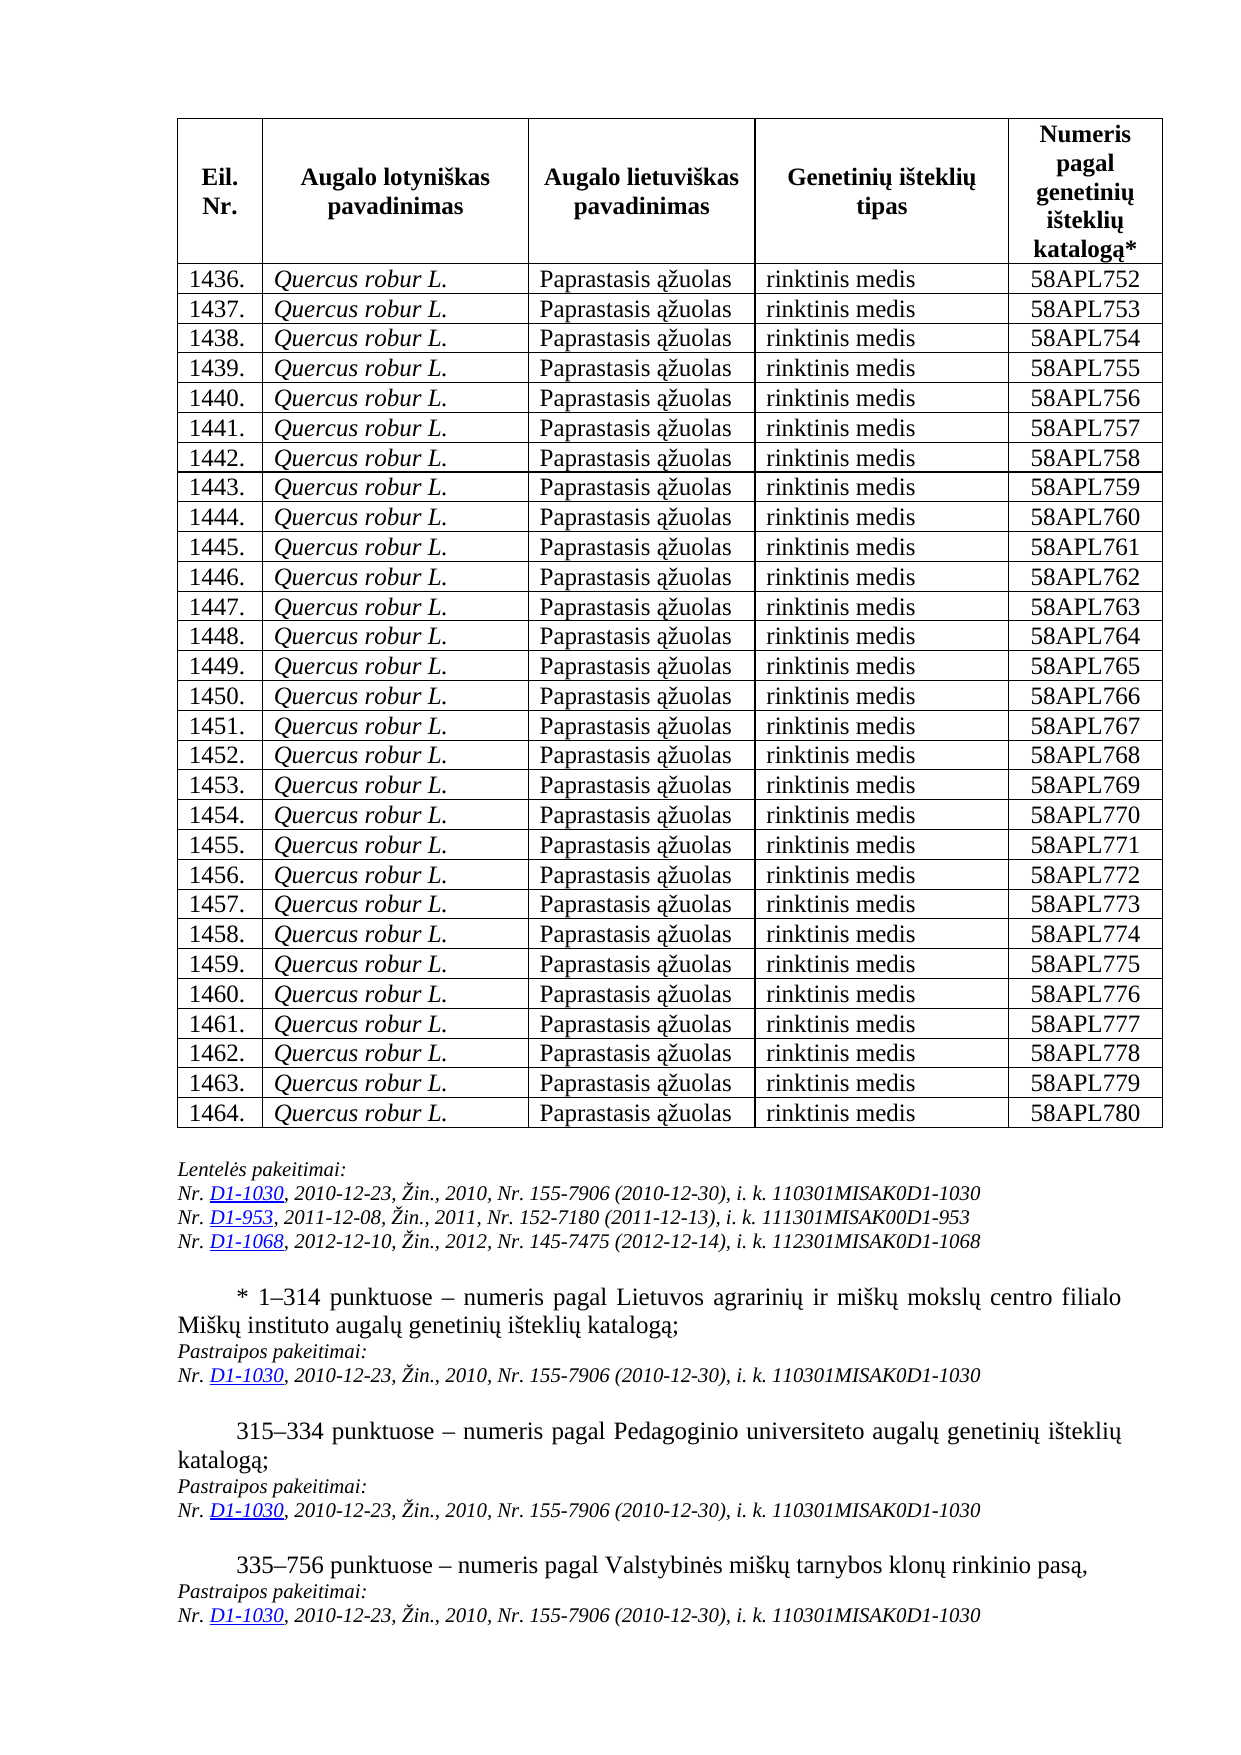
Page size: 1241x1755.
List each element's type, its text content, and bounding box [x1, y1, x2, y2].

table_cell 1442. [178, 443, 262, 471]
text Nr. D1-1030, 2010-12-23, Žin., 2010, Nr. 155-7906 (2010-12-30), i. k. 110301MISAK0D1-1030 [177, 1181, 1122, 1205]
table_cell 58APL764 [1009, 621, 1162, 650]
table_cell Paprastasis ąžuolas [529, 681, 754, 710]
table_cell 1456. [178, 860, 262, 888]
table_cell rinktinis medis [756, 1009, 1008, 1037]
table_cell Paprastasis ąžuolas [529, 532, 754, 561]
text 315–334 punktuose – numeris pagal Pedagoginio universiteto augalų genetinių išteklių katalogą; [177, 1416, 1122, 1473]
table_cell rinktinis medis [756, 919, 1008, 948]
table_cell 1454. [178, 800, 262, 829]
table_cell rinktinis medis [756, 860, 1008, 888]
table_cell Quercus robur L. [263, 383, 528, 412]
table_cell 58APL778 [1009, 1039, 1162, 1067]
table_cell rinktinis medis [756, 1068, 1008, 1097]
table_cell Paprastasis ąžuolas [529, 473, 754, 501]
table_cell Quercus robur L. [263, 413, 528, 442]
table_cell 1451. [178, 711, 262, 739]
table_cell 1460. [178, 979, 262, 1008]
table_cell 1447. [178, 592, 262, 620]
table_cell Paprastasis ąžuolas [529, 443, 754, 471]
text Pastraipos pakeitimai: [177, 1339, 1122, 1363]
table_cell 58APL752 [1009, 264, 1162, 293]
table_cell 58APL775 [1009, 949, 1162, 978]
text 335–756 punktuose – numeris pagal Valstybinės miškų tarnybos klonų rinkinio pasą, [177, 1550, 1122, 1579]
table_cell Paprastasis ąžuolas [529, 502, 754, 531]
table_cell 58APL769 [1009, 770, 1162, 799]
table_header Numeris pagal genetinių išteklių katalogą* [1009, 119, 1162, 263]
table_cell Quercus robur L. [263, 830, 528, 859]
table_cell 58APL759 [1009, 473, 1162, 501]
table_cell 58APL770 [1009, 800, 1162, 829]
table_cell 1436. [178, 264, 262, 293]
table_cell 1457. [178, 890, 262, 918]
table_cell 58APL757 [1009, 413, 1162, 442]
table_cell Paprastasis ąžuolas [529, 592, 754, 620]
table_cell 58APL774 [1009, 919, 1162, 948]
table_cell Quercus robur L. [263, 264, 528, 293]
text Nr. D1-1030, 2010-12-23, Žin., 2010, Nr. 155-7906 (2010-12-30), i. k. 110301MISAK0D1-1030 [177, 1603, 1122, 1627]
table_cell Paprastasis ąžuolas [529, 1009, 754, 1037]
table_cell 1453. [178, 770, 262, 799]
table_cell Quercus robur L. [263, 502, 528, 531]
table_cell 1443. [178, 473, 262, 501]
table_cell Quercus robur L. [263, 770, 528, 799]
table_cell 58APL765 [1009, 651, 1162, 680]
table_cell Paprastasis ąžuolas [529, 621, 754, 650]
table_cell 58APL776 [1009, 979, 1162, 1008]
table_cell Quercus robur L. [263, 562, 528, 591]
table_cell 58APL772 [1009, 860, 1162, 888]
table_cell 1444. [178, 502, 262, 531]
table_cell 58APL758 [1009, 443, 1162, 471]
table_cell Quercus robur L. [263, 741, 528, 769]
table_cell rinktinis medis [756, 562, 1008, 591]
text Pastraipos pakeitimai: [177, 1473, 1122, 1498]
table_cell Paprastasis ąžuolas [529, 294, 754, 322]
table_cell rinktinis medis [756, 502, 1008, 531]
table_cell rinktinis medis [756, 979, 1008, 1008]
table_cell rinktinis medis [756, 651, 1008, 680]
table_cell 1463. [178, 1068, 262, 1097]
table_cell rinktinis medis [756, 413, 1008, 442]
table_cell rinktinis medis [756, 353, 1008, 382]
table_cell rinktinis medis [756, 592, 1008, 620]
table_cell Quercus robur L. [263, 294, 528, 322]
table_cell rinktinis medis [756, 383, 1008, 412]
table_header Augalo lotyniškas pavadinimas [263, 119, 528, 263]
table_header Augalo lietuviškas pavadinimas [529, 119, 754, 263]
table_cell rinktinis medis [756, 890, 1008, 918]
table_cell 58APL763 [1009, 592, 1162, 620]
table_cell 1461. [178, 1009, 262, 1037]
table_cell Paprastasis ąžuolas [529, 800, 754, 829]
table_cell Quercus robur L. [263, 979, 528, 1008]
table_cell 1462. [178, 1039, 262, 1067]
table_cell 58APL760 [1009, 502, 1162, 531]
table_cell Quercus robur L. [263, 324, 528, 352]
table_cell rinktinis medis [756, 1039, 1008, 1067]
table_cell 1437. [178, 294, 262, 322]
table_cell Quercus robur L. [263, 860, 528, 888]
table_cell Paprastasis ąžuolas [529, 413, 754, 442]
table_cell 1446. [178, 562, 262, 591]
table_cell 58APL767 [1009, 711, 1162, 739]
table_cell 58APL766 [1009, 681, 1162, 710]
text * 1–314 punktuose – numeris pagal Lietuvos agrarinių ir miškų mokslų centro filialo Miškų instituto augalų genetinių išteklių katalogą; [177, 1282, 1122, 1339]
table_cell Quercus robur L. [263, 532, 528, 561]
table_cell Paprastasis ąžuolas [529, 562, 754, 591]
table_cell 58APL756 [1009, 383, 1162, 412]
text Lentelės pakeitimai: [177, 1157, 1122, 1181]
table_cell Paprastasis ąžuolas [529, 711, 754, 739]
table_cell 58APL779 [1009, 1068, 1162, 1097]
table_cell Paprastasis ąžuolas [529, 860, 754, 888]
table_cell Paprastasis ąžuolas [529, 919, 754, 948]
table_cell Paprastasis ąžuolas [529, 1098, 754, 1127]
table_cell 1450. [178, 681, 262, 710]
table_cell Paprastasis ąžuolas [529, 830, 754, 859]
table_cell Quercus robur L. [263, 443, 528, 471]
table_cell rinktinis medis [756, 800, 1008, 829]
table_cell rinktinis medis [756, 681, 1008, 710]
table_cell Paprastasis ąžuolas [529, 651, 754, 680]
table_cell rinktinis medis [756, 1098, 1008, 1127]
table_cell rinktinis medis [756, 621, 1008, 650]
table_cell 1441. [178, 413, 262, 442]
table_cell Quercus robur L. [263, 711, 528, 739]
table_cell 1455. [178, 830, 262, 859]
table_cell rinktinis medis [756, 949, 1008, 978]
table_cell rinktinis medis [756, 741, 1008, 769]
table_cell Quercus robur L. [263, 890, 528, 918]
text Pastraipos pakeitimai: [177, 1579, 1122, 1603]
table_cell rinktinis medis [756, 294, 1008, 322]
table_cell Quercus robur L. [263, 681, 528, 710]
table_cell 1449. [178, 651, 262, 680]
table_cell 1459. [178, 949, 262, 978]
table_cell Paprastasis ąžuolas [529, 770, 754, 799]
table_cell 1448. [178, 621, 262, 650]
table_cell 58APL762 [1009, 562, 1162, 591]
text Nr. D1-1030, 2010-12-23, Žin., 2010, Nr. 155-7906 (2010-12-30), i. k. 110301MISAK0D1-1030 [177, 1498, 1122, 1522]
table_cell 1445. [178, 532, 262, 561]
table_cell rinktinis medis [756, 770, 1008, 799]
table_cell Quercus robur L. [263, 651, 528, 680]
table_cell Quercus robur L. [263, 1039, 528, 1067]
table_cell Quercus robur L. [263, 919, 528, 948]
table_cell rinktinis medis [756, 532, 1008, 561]
table_cell Quercus robur L. [263, 1068, 528, 1097]
table_cell 58APL755 [1009, 353, 1162, 382]
table_cell 58APL761 [1009, 532, 1162, 561]
table_cell rinktinis medis [756, 830, 1008, 859]
table_cell Quercus robur L. [263, 1098, 528, 1127]
text Nr. D1-953, 2011-12-08, Žin., 2011, Nr. 152-7180 (2011-12-13), i. k. 111301MISAK00D1-953 [177, 1205, 1122, 1229]
table_cell 58APL771 [1009, 830, 1162, 859]
table_header Eil. Nr. [178, 119, 262, 263]
table_cell Paprastasis ąžuolas [529, 949, 754, 978]
table_cell Quercus robur L. [263, 473, 528, 501]
table_cell 1452. [178, 741, 262, 769]
table_cell Paprastasis ąžuolas [529, 383, 754, 412]
table_cell Quercus robur L. [263, 1009, 528, 1037]
table_cell 58APL754 [1009, 324, 1162, 352]
table_header Genetinių išteklių tipas [756, 119, 1008, 263]
table_cell Quercus robur L. [263, 800, 528, 829]
table_cell rinktinis medis [756, 264, 1008, 293]
table_cell Paprastasis ąžuolas [529, 979, 754, 1008]
table_cell Quercus robur L. [263, 621, 528, 650]
table_cell Paprastasis ąžuolas [529, 741, 754, 769]
table_cell Quercus robur L. [263, 949, 528, 978]
table_cell 58APL780 [1009, 1098, 1162, 1127]
table_cell Quercus robur L. [263, 353, 528, 382]
table_cell 58APL777 [1009, 1009, 1162, 1037]
text Nr. D1-1030, 2010-12-23, Žin., 2010, Nr. 155-7906 (2010-12-30), i. k. 110301MISAK0D1-1030 [177, 1363, 1122, 1387]
table_cell 1440. [178, 383, 262, 412]
table_cell 58APL773 [1009, 890, 1162, 918]
table_cell rinktinis medis [756, 443, 1008, 471]
text Nr. D1-1068, 2012-12-10, Žin., 2012, Nr. 145-7475 (2012-12-14), i. k. 112301MISAK0D1-1068 [177, 1229, 1122, 1253]
table_cell 58APL768 [1009, 741, 1162, 769]
table_cell Paprastasis ąžuolas [529, 264, 754, 293]
table_cell rinktinis medis [756, 711, 1008, 739]
table_cell 1438. [178, 324, 262, 352]
table_cell 1439. [178, 353, 262, 382]
table_cell 1464. [178, 1098, 262, 1127]
table_cell Paprastasis ąžuolas [529, 353, 754, 382]
table_cell 58APL753 [1009, 294, 1162, 322]
table_cell Paprastasis ąžuolas [529, 1039, 754, 1067]
table_cell rinktinis medis [756, 324, 1008, 352]
table_cell Paprastasis ąžuolas [529, 890, 754, 918]
table_cell rinktinis medis [756, 473, 1008, 501]
table_cell Quercus robur L. [263, 592, 528, 620]
table_cell 1458. [178, 919, 262, 948]
table_cell Paprastasis ąžuolas [529, 1068, 754, 1097]
table_cell Paprastasis ąžuolas [529, 324, 754, 352]
